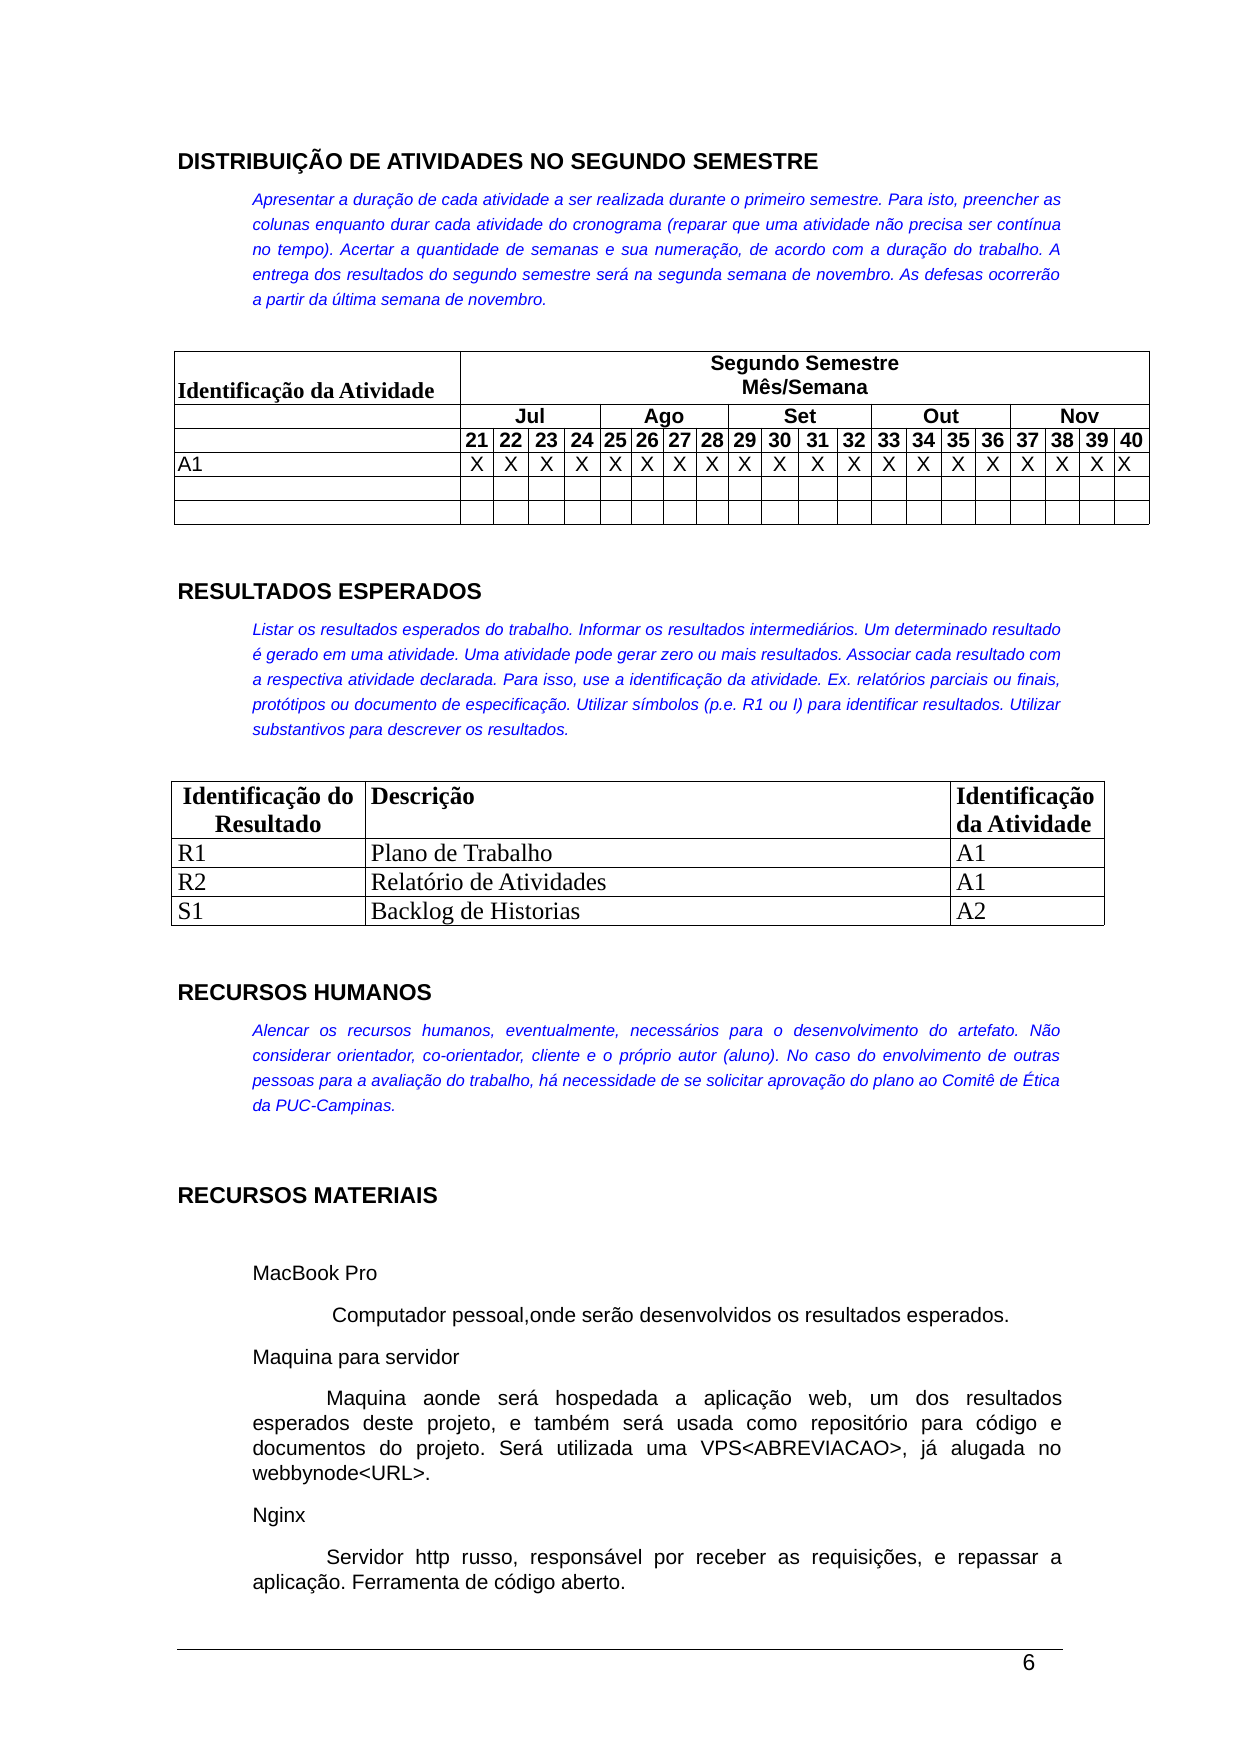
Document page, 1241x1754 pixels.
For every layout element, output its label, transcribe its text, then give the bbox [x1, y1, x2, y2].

table_cell [565, 477, 600, 500]
table_header Identificação da Atividade [951, 782, 1104, 838]
table_cell [1115, 477, 1149, 500]
text Alencar os recursos humanos, eventualmente, necessários para o desenvolvimento do artefato. Não considerar orientador, co-orientador, cliente e o próprio autor (aluno). No caso do envolvimento de outras pessoas para a avaliação do trabalho, há necessidade de se solicitar aprovação do plano ao Comitê de Ética da PUC-Campinas. [252, 1015, 1063, 1115]
table_cell X [1115, 453, 1149, 476]
table_cell X [976, 453, 1010, 476]
table_cell R1 [172, 839, 365, 867]
text Nginx [252, 1502, 1063, 1527]
table_cell X [942, 453, 975, 476]
table_cell [762, 501, 798, 524]
table_cell 36 [976, 429, 1010, 452]
table_cell 27 [664, 429, 696, 452]
table_cell 35 [942, 429, 975, 452]
table_cell Relatório de Atividades [366, 868, 950, 896]
table_cell [461, 501, 493, 524]
table_cell [632, 501, 663, 524]
table_cell X [1080, 453, 1114, 476]
table_cell [529, 501, 564, 524]
table_cell [838, 501, 871, 524]
table_cell [565, 501, 600, 524]
table_cell X [1046, 453, 1079, 476]
table_cell 38 [1046, 429, 1079, 452]
table_cell 33 [872, 429, 906, 452]
table_cell [799, 501, 837, 524]
table_cell [1080, 477, 1114, 500]
table_cell [907, 501, 941, 524]
table_cell [907, 477, 941, 500]
table_cell S1 [172, 897, 365, 925]
table_cell [872, 477, 906, 500]
subtitle DISTRIBUIÇÃO DE ATIVIDADES No segundo Semestre [177, 148, 1063, 174]
table_cell [697, 477, 728, 500]
table_cell [1046, 501, 1079, 524]
table_cell X [729, 453, 761, 476]
table_cell Ago [601, 405, 728, 427]
table_header Identificação da Atividade [175, 352, 460, 403]
table_cell [1011, 477, 1045, 500]
text Maquina aonde será hospedada a aplicação web, um dos resultados esperados deste projeto, e também será usada como repositório para código e documentos do projeto. Será utilizada uma VPS<ABREVIACAO>, já alugada no webbynode<URL>. [252, 1385, 1063, 1485]
table_cell 37 [1011, 429, 1045, 452]
table_cell [175, 429, 460, 452]
table_cell [494, 501, 528, 524]
table_cell X [762, 453, 798, 476]
table_cell [175, 501, 460, 524]
table_cell X [907, 453, 941, 476]
table_cell X [799, 453, 837, 476]
table_cell X [565, 453, 600, 476]
table_cell [175, 477, 460, 500]
text Listar os resultados esperados do trabalho. Informar os resultados intermediários. Um determinado resultado é gerado em uma atividade. Uma atividade pode gerar zero ou mais resultados. Associar cada resultado com a respectiva atividade declarada. Para isso, use a identificação da atividade. Ex. relatórios parciais ou finais, protótipos ou documento de especificação. Utilizar símbolos (p.e. R1 ou I) para identificar resultados. Utilizar substantivos para descrever os resultados. [252, 614, 1063, 739]
table_cell X [529, 453, 564, 476]
table_cell Jul [461, 405, 600, 427]
text Maquina para servidor [252, 1343, 1063, 1368]
table_cell [175, 405, 460, 427]
table_cell X [494, 453, 528, 476]
table_cell 31 [799, 429, 837, 452]
table_cell 30 [762, 429, 798, 452]
table_cell [697, 501, 728, 524]
table_cell 34 [907, 429, 941, 452]
table_cell Out [872, 405, 1010, 427]
table_cell [601, 501, 631, 524]
table_header Descrição [366, 782, 950, 838]
table_header Identificação do Resultado [172, 782, 365, 838]
table_cell A1 [951, 868, 1104, 896]
table_cell 40 [1115, 429, 1149, 452]
table_cell X [838, 453, 871, 476]
table_cell A1 [175, 453, 460, 476]
table_cell [461, 477, 493, 500]
table_cell 24 [565, 429, 600, 452]
table_cell [976, 477, 1010, 500]
table_cell 28 [697, 429, 728, 452]
text MacBook Pro [252, 1260, 1063, 1285]
table_cell [872, 501, 906, 524]
table_cell 26 [632, 429, 663, 452]
table_cell 29 [729, 429, 761, 452]
table_cell X [601, 453, 631, 476]
table_cell X [632, 453, 663, 476]
table_cell 22 [494, 429, 528, 452]
subtitle Recursos Humanos [177, 979, 1063, 1005]
table_cell Nov [1011, 405, 1149, 427]
table_cell Backlog de Historias [366, 897, 950, 925]
table_cell [942, 501, 975, 524]
table_header Segundo Semestre Mês/Semana [461, 352, 1149, 403]
table_cell X [461, 453, 493, 476]
table_cell [601, 477, 631, 500]
table_cell [762, 477, 798, 500]
subtitle Resultados Esperados [177, 578, 1063, 604]
table_cell [976, 501, 1010, 524]
table_cell X [664, 453, 696, 476]
text Apresentar a duração de cada atividade a ser realizada durante o primeiro semestre. Para isto, preencher as colunas enquanto durar cada atividade do cronograma (reparar que uma atividade não precisa ser contínua no tempo). Acertar a quantidade de semanas e sua numeração, de acordo com a duração do trabalho. A entrega dos resultados do segundo semestre será na segunda semana de novembro. As defesas ocorrerão a partir da última semana de novembro. [252, 184, 1063, 309]
table_cell X [697, 453, 728, 476]
table_cell [529, 477, 564, 500]
table_cell [664, 477, 696, 500]
table_cell [664, 501, 696, 524]
table_cell [1011, 501, 1045, 524]
table_cell Plano de Trabalho [366, 839, 950, 867]
table_cell 23 [529, 429, 564, 452]
table_cell 21 [461, 429, 493, 452]
table_cell [838, 477, 871, 500]
text Servidor http russo, responsável por receber as requisições, e repassar a aplicação. Ferramenta de código aberto. [252, 1543, 1063, 1593]
table_cell X [872, 453, 906, 476]
table_cell [632, 477, 663, 500]
table_cell A2 [951, 897, 1104, 925]
table_cell [1080, 501, 1114, 524]
table_cell R2 [172, 868, 365, 896]
text Computador pessoal,onde serão desenvolvidos os resultados esperados. [252, 1302, 1063, 1327]
table_cell A1 [951, 839, 1104, 867]
table_cell [729, 477, 761, 500]
subtitle Recursos Materiais [177, 1182, 1063, 1208]
table_cell [729, 501, 761, 524]
table_cell [494, 477, 528, 500]
table_cell X [1011, 453, 1045, 476]
table_cell [942, 477, 975, 500]
table_cell 25 [601, 429, 631, 452]
table_cell 32 [838, 429, 871, 452]
table_cell Set [729, 405, 871, 427]
table_cell 39 [1080, 429, 1114, 452]
table_cell [1115, 501, 1149, 524]
table_cell [1046, 477, 1079, 500]
table_cell [799, 477, 837, 500]
